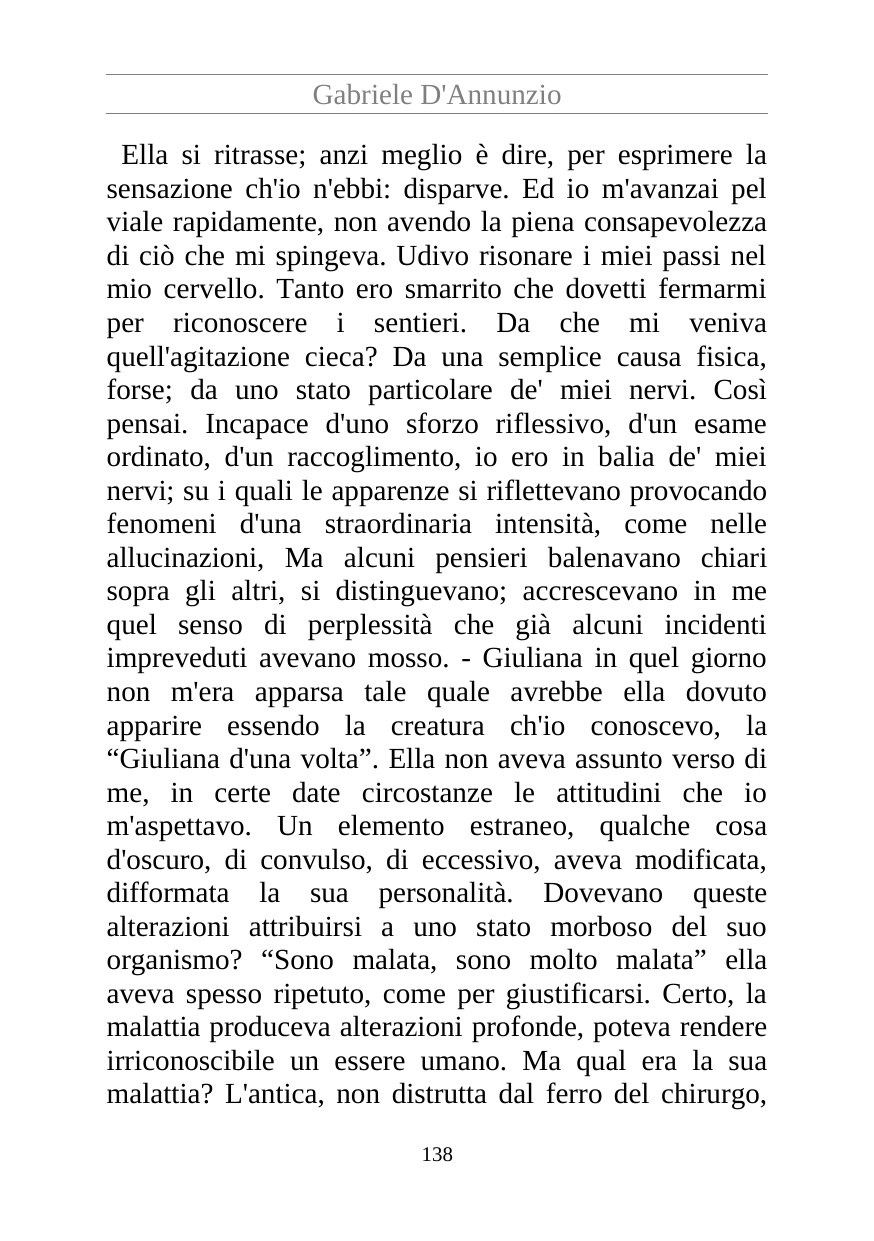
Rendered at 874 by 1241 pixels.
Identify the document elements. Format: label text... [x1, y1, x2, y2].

text Ella si ritrasse; anzi meglio è dire, per esprimere la sensazione ch'io n'ebbi: disparve. Ed io m'avanzai pel viale rapidamente, non avendo la piena consapevolezza di ciò che mi spingeva. Udivo risonare i miei passi nel mio cervello. Tanto ero smarrito che dovetti fermarmi per riconoscere i sentieri. Da che mi veniva quell'agitazione cieca? Da una semplice causa fisica, forse; da uno stato particolare de' miei nervi. Così pensai. Incapace d'uno sforzo riflessivo, d'un esame ordinato, d'un raccoglimento, io ero in balia de' miei nervi; su i quali le apparenze si riflettevano provocando fenomeni d'una straordinaria intensità, come nelle allucinazioni, Ma alcuni pensieri balenavano chiari sopra gli altri, si distinguevano; accrescevano in me quel senso di perplessità che già alcuni incidenti impreveduti avevano mosso. - Giuliana in quel giorno non m'era apparsa tale quale avrebbe ella dovuto apparire essendo la creatura ch'io conoscevo, la “Giuliana d'una volta”. Ella non aveva assunto verso di me, in certe date circostanze le attitudini che io m'aspettavo. Un elemento estraneo, qualche cosa d'oscuro, di convulso, di eccessivo, aveva modificata, difformata la sua personalità. Dovevano queste alterazioni attribuirsi a uno stato morboso del suo organismo? “Sono malata, sono molto malata” ella aveva spesso ripetuto, come per giustificarsi. Certo, la malattia produceva alterazioni profonde, poteva rendere irriconoscibile un essere umano. Ma qual era la sua malattia? L'antica, non distrutta dal ferro del chirurgo, [106, 137, 768, 1110]
